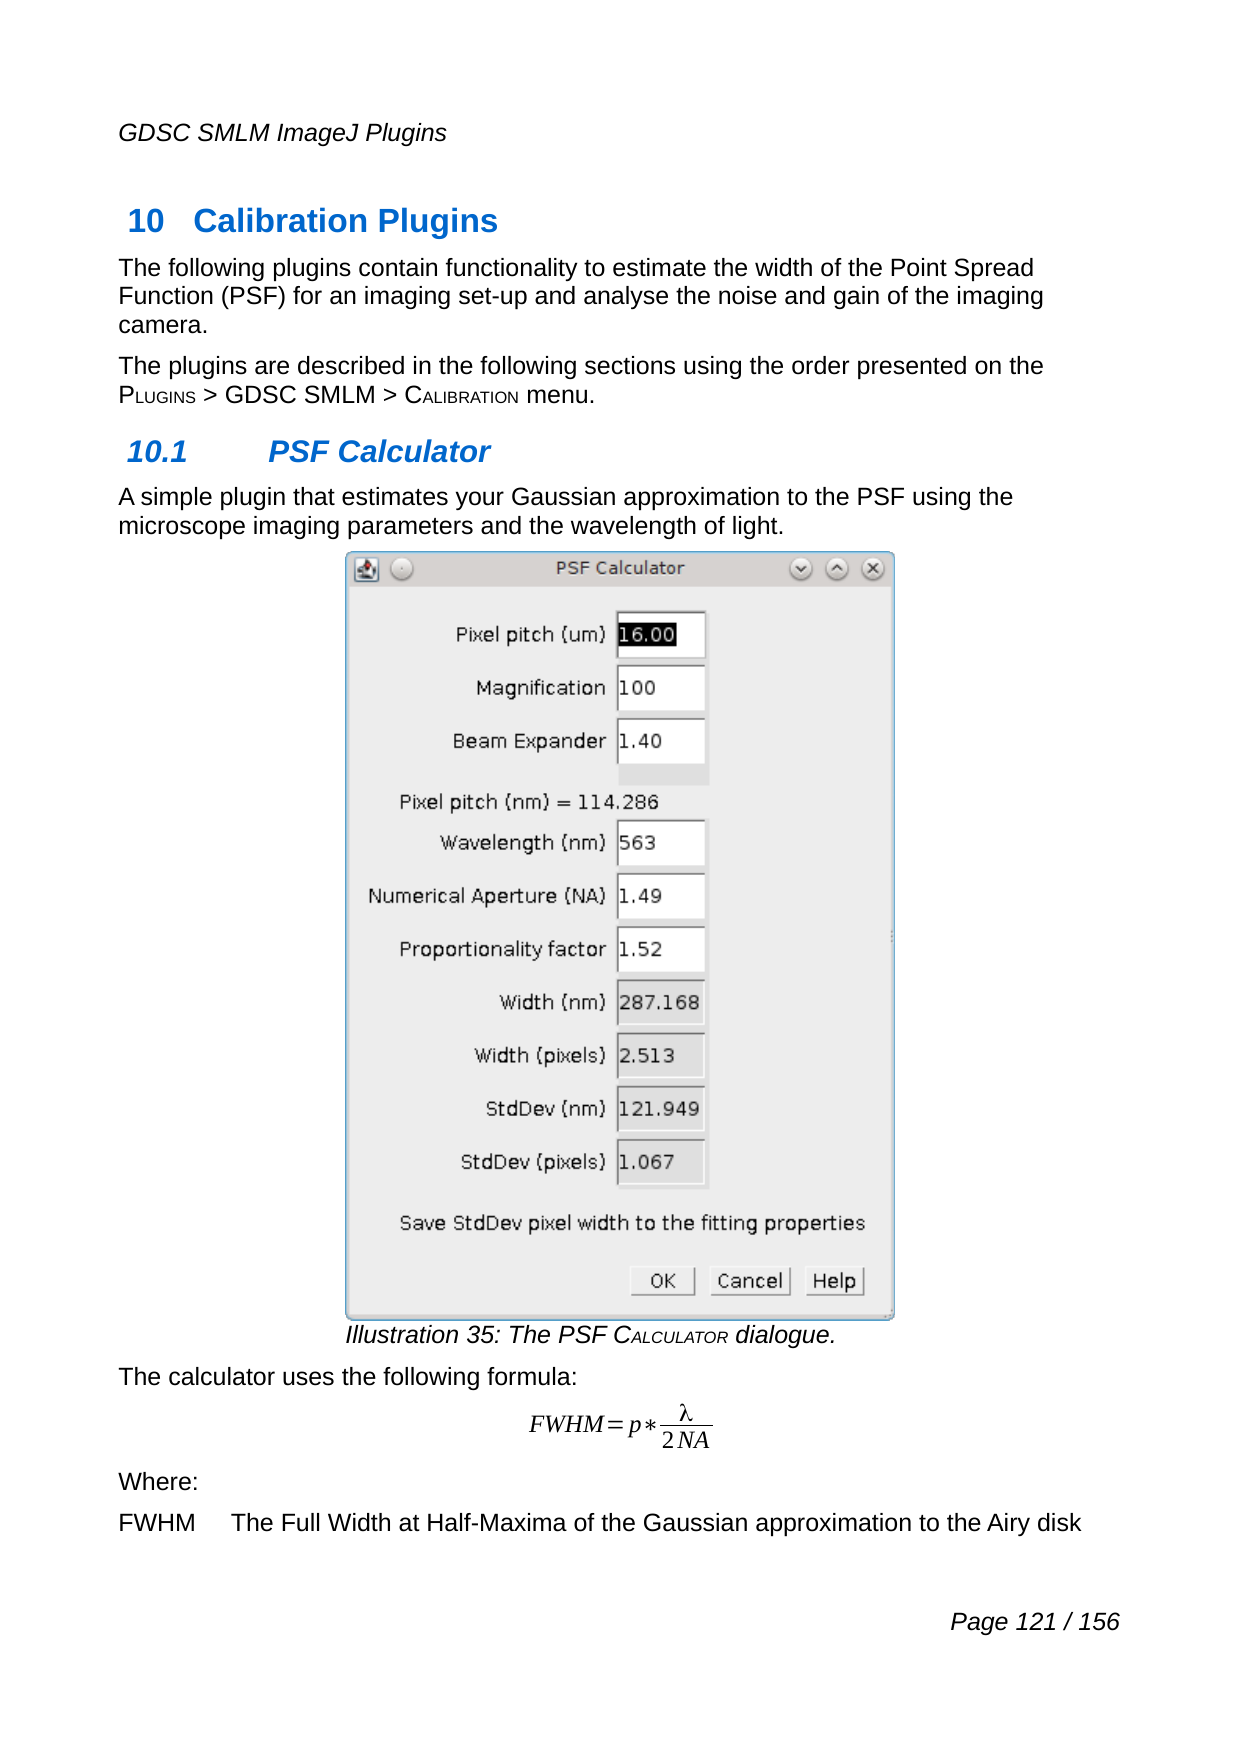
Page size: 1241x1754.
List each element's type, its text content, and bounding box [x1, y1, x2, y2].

subtitle Calibration Plugins [118, 201, 1122, 240]
text The calculator uses the following formula: [118, 1362, 1122, 1391]
text The following plugins contain functionality to estimate the width of the Point Spread Function (PSF) for an imaging set-up and analyse the noise and gain of the imaging camera. [118, 252, 1122, 339]
text A simple plugin that estimates your Gaussian approximation to the PSF using the microscope imaging parameters and the wavelength of light. [118, 482, 1122, 539]
table_header The Full Width at Half-Maxima of the Gaussian approximation to the Airy disk [231, 1508, 1123, 1549]
picture [345, 551, 895, 1321]
subtitle PSF Calculator [118, 433, 1122, 469]
text Illustration 35: The PSF Calculator dialogue. [345, 1321, 895, 1349]
text The plugins are described in the following sections using the order presented on the Plugins > GDSC SMLM > Calibration menu. [118, 351, 1122, 409]
text Where: [118, 1467, 1122, 1495]
table_header FWHM [118, 1508, 231, 1549]
